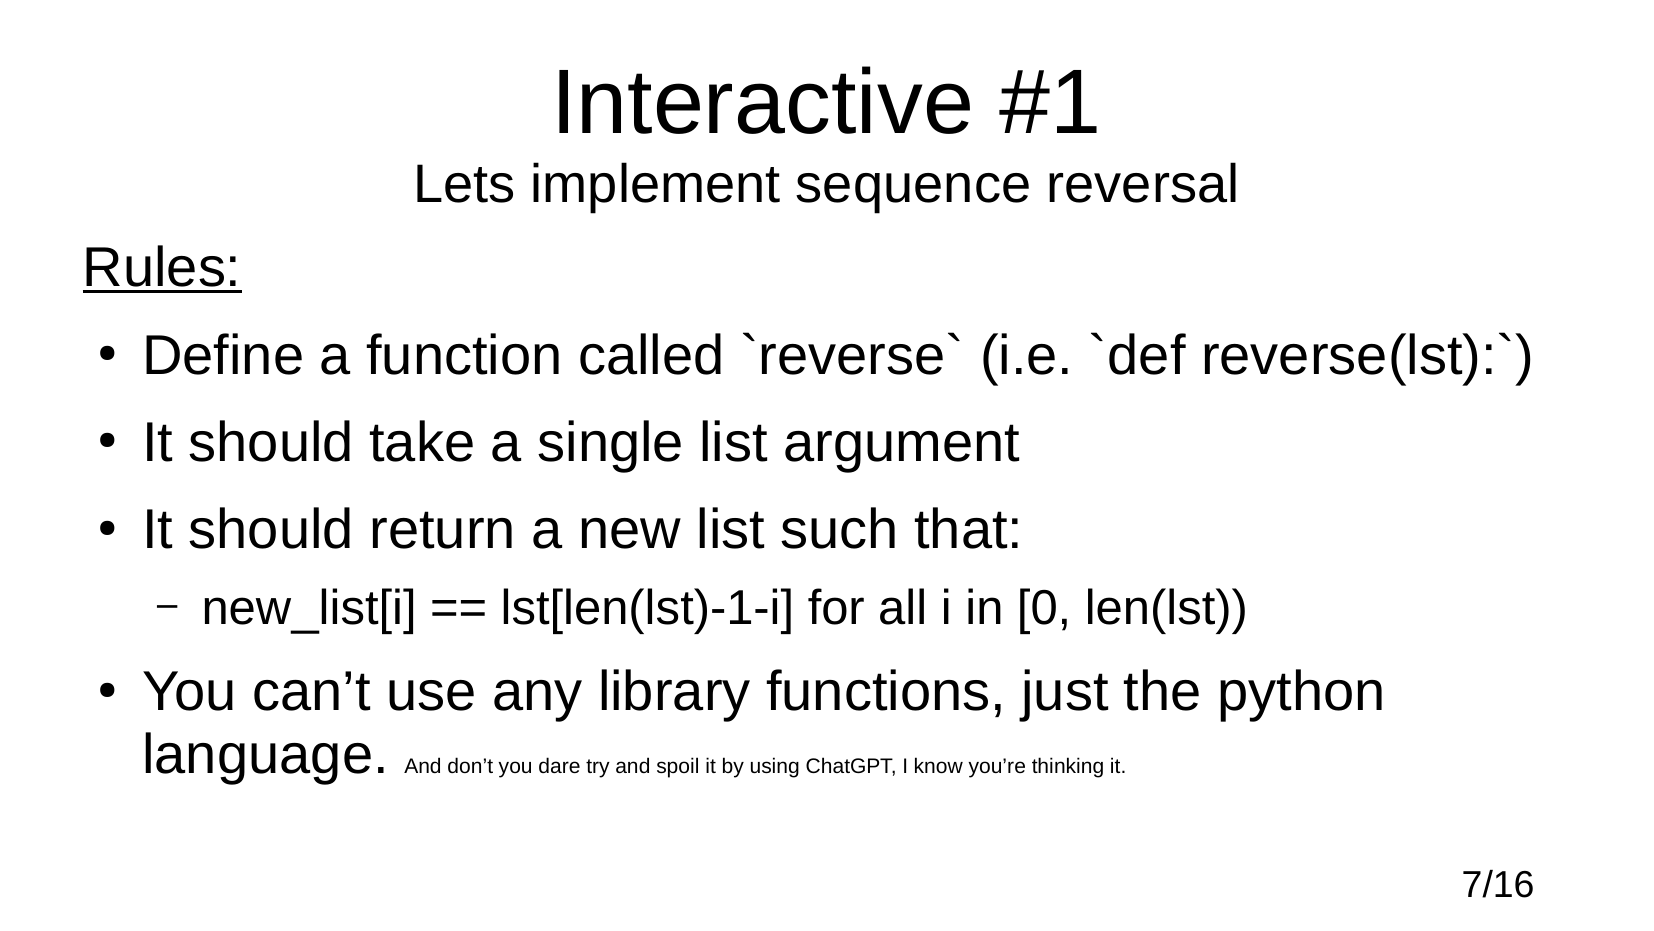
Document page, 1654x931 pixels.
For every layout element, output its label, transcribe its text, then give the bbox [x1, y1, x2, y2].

title Interactive #1 Lets implement sequence reversal [82, 50, 1571, 214]
text_box <number>/16 [1446, 856, 1625, 931]
list Rules: Define a function called `reverse` (i.e. `def reverse(lst):`) It should take a single list argument It should return a new list such that: new_list[i] == lst[len(lst)-1-i] for all i in [0, len(lst)) You can’t use any library functions, just the python language. And don’t you dare try and spoil it by using ChatGPT, I know you’re thinking it. [82, 236, 1571, 798]
